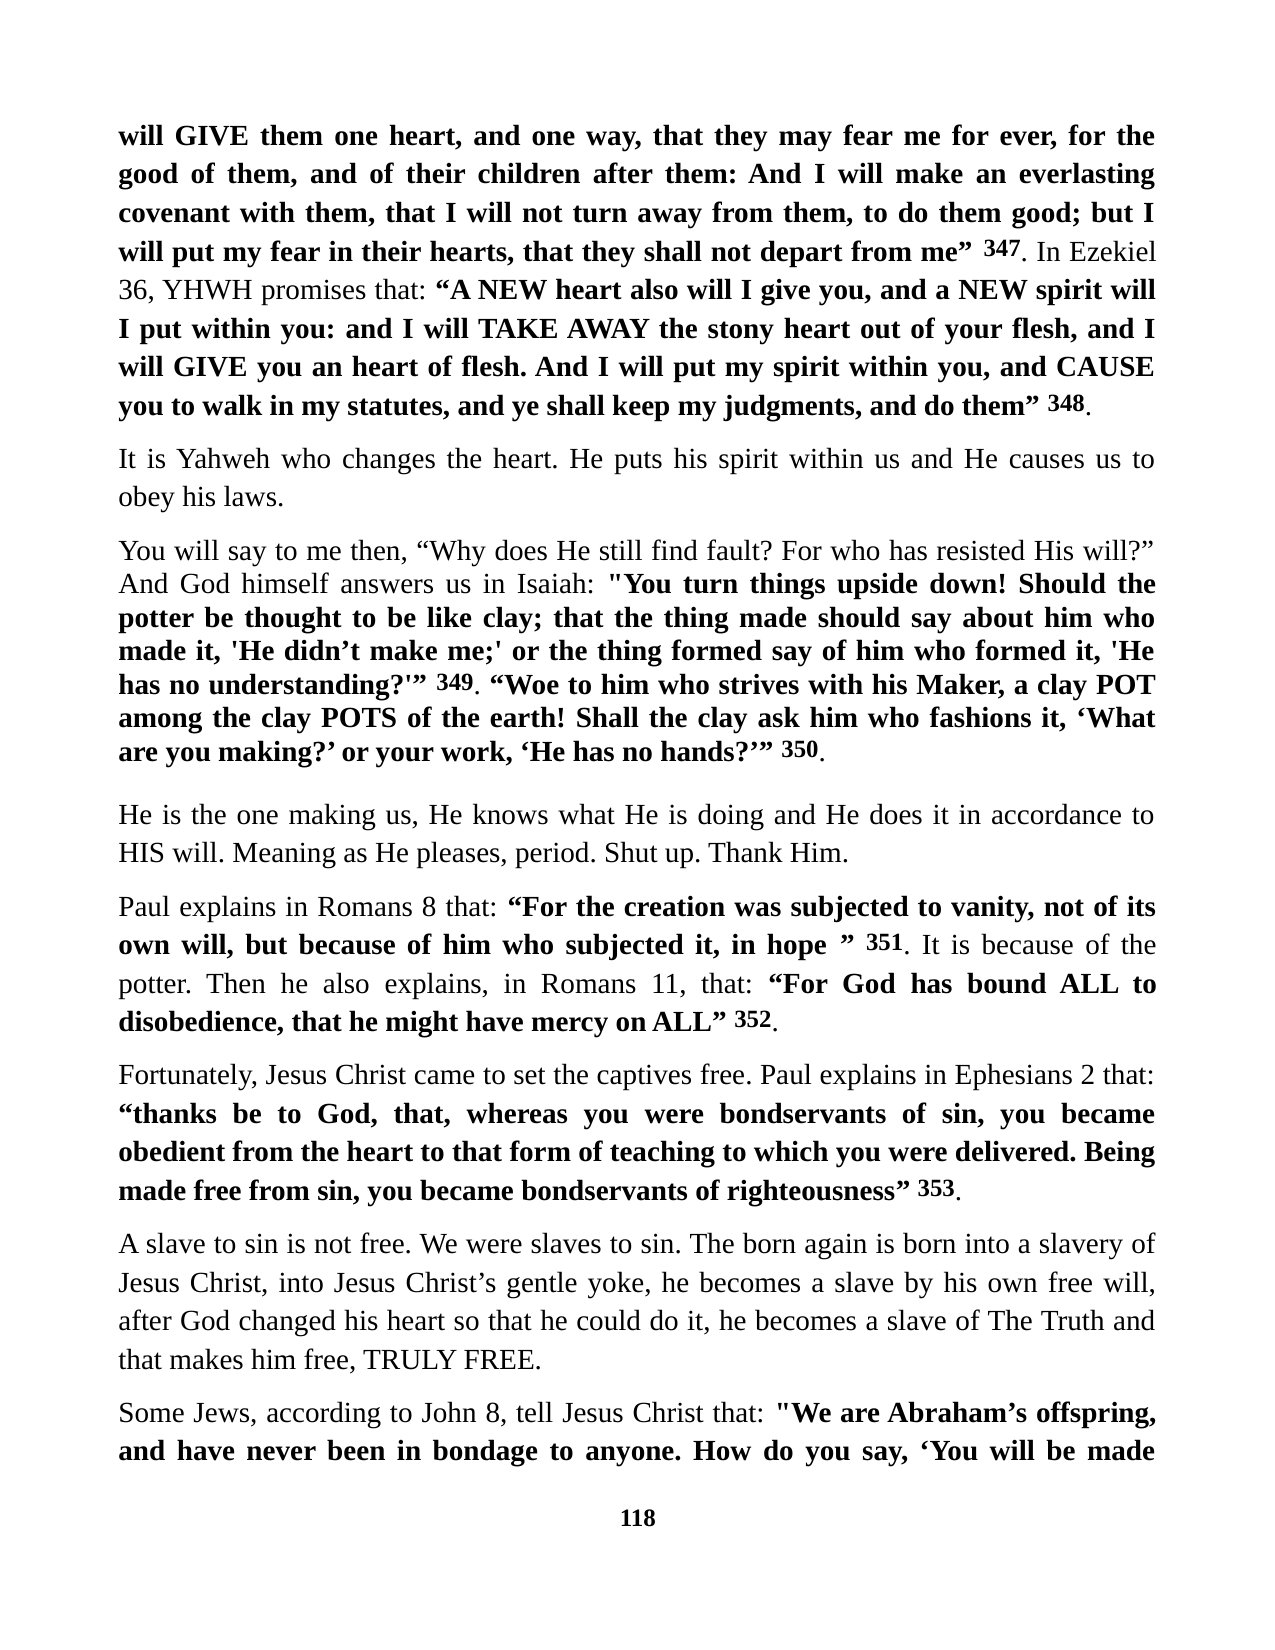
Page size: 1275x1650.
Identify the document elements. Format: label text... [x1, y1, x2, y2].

text He is the one making us, He knows what He is doing and He does it in accordance to HIS will. Meaning as He pleases, period. Shut up. Thank Him. [118, 797, 1157, 869]
text Paul explains in Romans 8 that: “For the creation was subjected to vanity, not of its own will, but because of him who subjected it, in hope ” . It is because of the potter. Then he also explains, in Romans 11, that: “For God has bound ALL to disobedience, that he might have mercy on ALL” . [118, 889, 1157, 1038]
text You will say to me then, “Why does He still find fault? For who has resisted His will?” And God himself answers us in Isaiah: "You turn things upside down! Should the potter be thought to be like clay; that the thing made should say about him who made it, 'He didn’t make me;' or the thing formed say of him who formed it, 'He has no understanding?'” . “Woe to him who strives with his Maker, a clay POT among the clay POTS of the earth! Shall the clay ask him who fashions it, ‘What are you making?’ or your work, ‘He has no hands?’” . [118, 533, 1157, 767]
text Some Jews, according to John 8, tell Jesus Christ that: "We are Abraham’s offspring, and have never been in bondage to anyone. How do you say, ‘You will be made [118, 1395, 1157, 1467]
text A slave to sin is not free. We were slaves to sin. The born again is born into a slavery of Jesus Christ, into Jesus Christ’s gentle yoke, he becomes a slave by his own free will, after God changed his heart so that he could do it, he becomes a slave of The Truth and that makes him free, TRULY FREE. [118, 1226, 1157, 1375]
text Fortunately, Jesus Christ came to set the captives free. Paul explains in Ephesians 2 that: “thanks be to God, that, whereas you were bondservants of sin, you became obedient from the heart to that form of teaching to which you were delivered. Being made free from sin, you became bondservants of righteousness” . [118, 1057, 1157, 1207]
text It is Yahweh who changes the heart. He puts his spirit within us and He causes us to obey his laws. [118, 441, 1157, 513]
text will GIVE them one heart, and one way, that they may fear me for ever, for the good of them, and of their children after them: And I will make an everlasting covenant with them, that I will not turn away from them, to do them good; but I will put my fear in their hearts, that they shall not depart from me” . In Ezekiel 36, YHWH promises that: “A NEW heart also will I give you, and a NEW spirit will I put within you: and I will TAKE AWAY the stony heart out of your flesh, and I will GIVE you an heart of flesh. And I will put my spirit within you, and CAUSE you to walk in my statutes, and ye shall keep my judgments, and do them” . [118, 118, 1157, 421]
